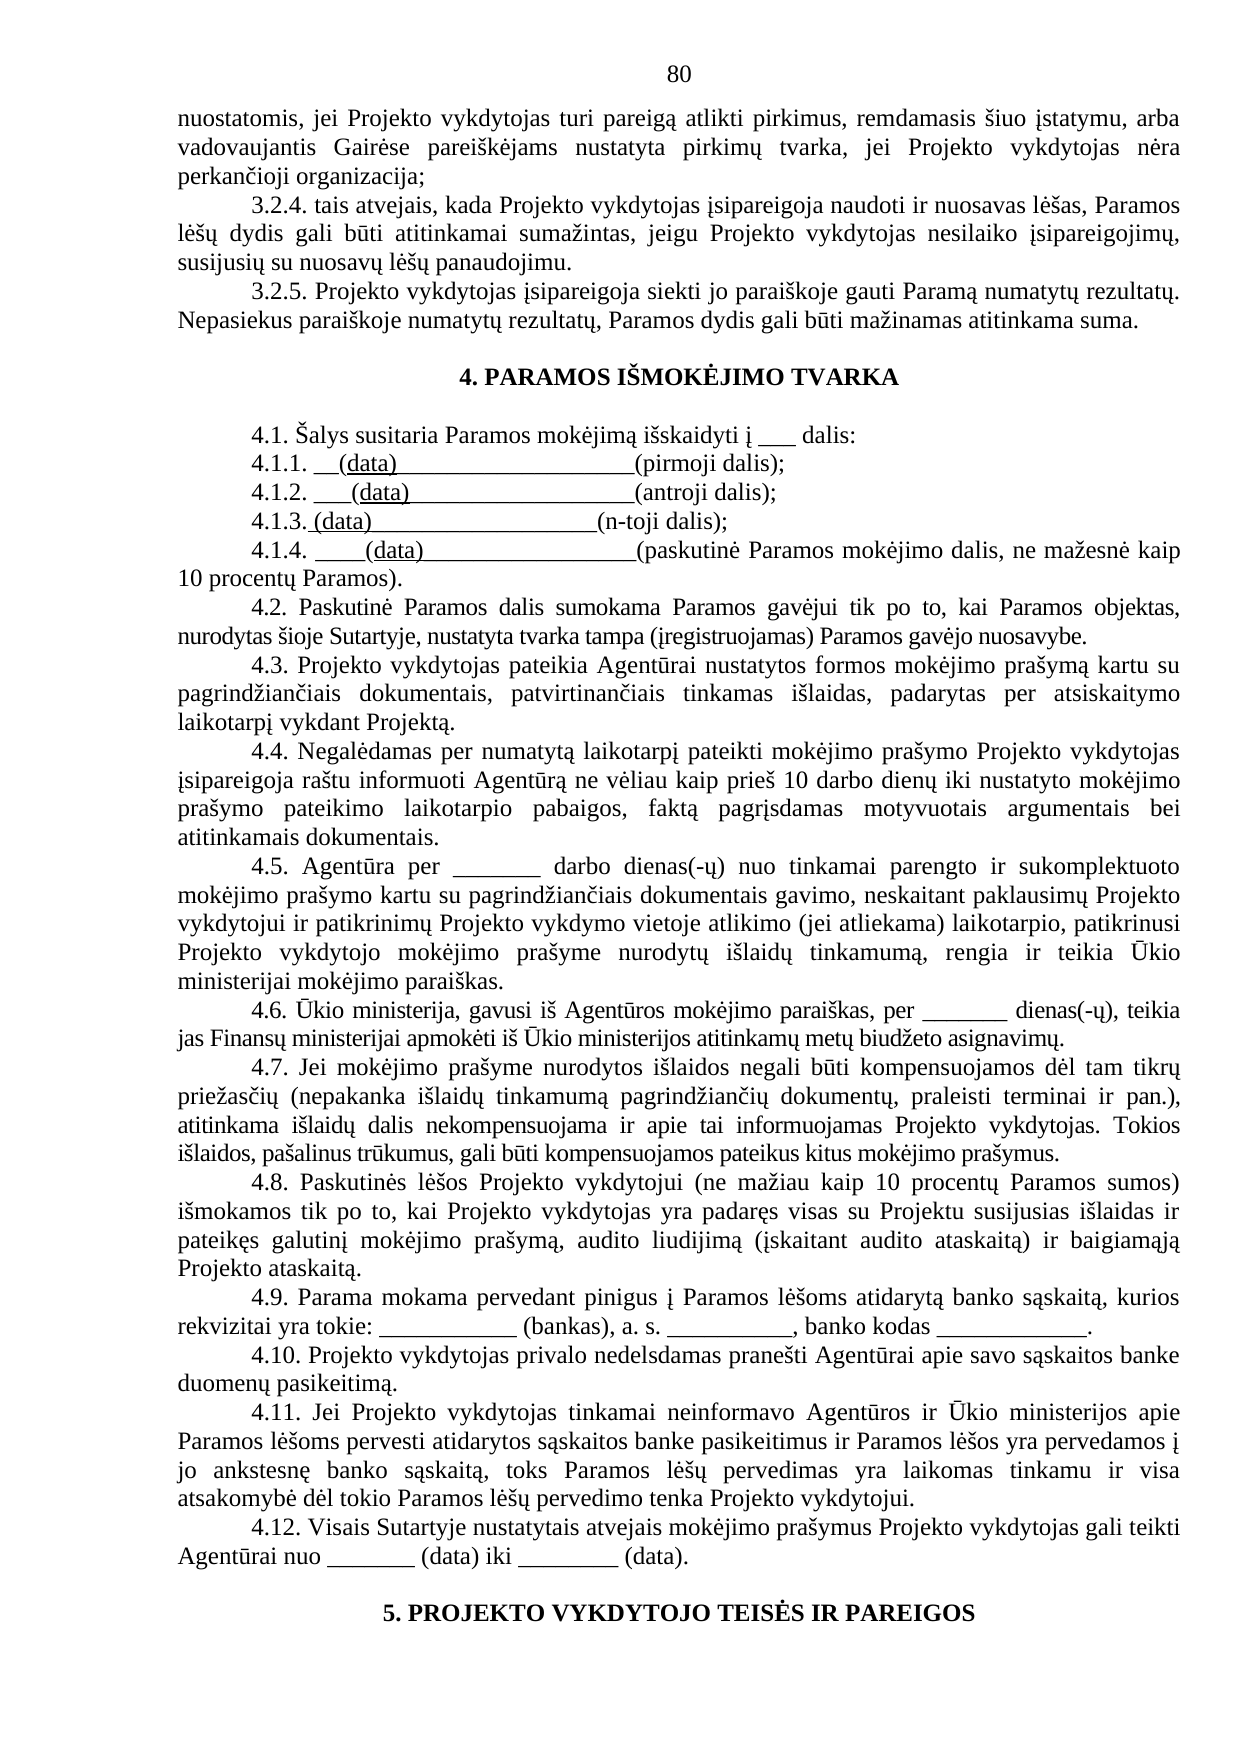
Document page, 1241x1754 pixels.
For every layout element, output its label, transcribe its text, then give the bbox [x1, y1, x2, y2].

text 4.9. Parama mokama pervedant pinigus į Paramos lėšoms atidarytą banko sąskaitą, kurios rekvizitai yra tokie: ___________ (bankas), a. s. __________, banko kodas ____________. [177, 1282, 1181, 1340]
text 3.2.5. Projekto vykdytojas įsipareigoja siekti jo paraiškoje gauti Paramą numatytų rezultatų. Nepasiekus paraiškoje numatytų rezultatų, Paramos dydis gali būti mažinamas atitinkama suma. [177, 276, 1181, 333]
text 4.3. Projekto vykdytojas pateikia Agentūrai nustatytos formos mokėjimo prašymą kartu su pagrindžiančiais dokumentais, patvirtinančiais tinkamas išlaidas, padarytas per atsiskaitymo laikotarpį vykdant Projektą. [177, 650, 1181, 736]
text 4. PARAMOS IŠMOKĖJIMO TVARKA [177, 362, 1181, 391]
text 4.1.1. __(data)___________________(pirmoji dalis); [177, 448, 1181, 477]
text 4.7. Jei mokėjimo prašyme nurodytos išlaidos negali būti kompensuojamos dėl tam tikrų priežasčių (nepakanka išlaidų tinkamumą pagrindžiančių dokumentų, praleisti terminai ir pan.), atitinkama išlaidų dalis nekompensuojama ir apie tai informuojamas Projekto vykdytojas. Tokios išlaidos, pašalinus trūkumus, gali būti kompensuojamos pateikus kitus mokėjimo prašymus. [177, 1052, 1181, 1167]
text 4.2. Paskutinė Paramos dalis sumokama Paramos gavėjui tik po to, kai Paramos objektas, nurodytas šioje Sutartyje, nustatyta tvarka tampa (įregistruojamas) Paramos gavėjo nuosavybe. [177, 592, 1181, 650]
text 5. PROJEKTO VYKDYTOJO TEISĖS IR PAREIGOS [177, 1598, 1181, 1627]
text 3.2.4. tais atvejais, kada Projekto vykdytojas įsipareigoja naudoti ir nuosavas lėšas, Paramos lėšų dydis gali būti atitinkamai sumažintas, jeigu Projekto vykdytojas nesilaiko įsipareigojimų, susijusių su nuosavų lėšų panaudojimu. [177, 190, 1181, 276]
text 4.12. Visais Sutartyje nustatytais atvejais mokėjimo prašymus Projekto vykdytojas gali teikti Agentūrai nuo _______ (data) iki ________ (data). [177, 1512, 1181, 1570]
text 4.1. Šalys susitaria Paramos mokėjimą išskaidyti į ___ dalis: [177, 420, 1181, 448]
text 4.1.4. ____(data)_________________(paskutinė Paramos mokėjimo dalis, ne mažesnė kaip 10 procentų Paramos). [177, 535, 1181, 592]
text 4.10. Projekto vykdytojas privalo nedelsdamas pranešti Agentūrai apie savo sąskaitos banke duomenų pasikeitimą. [177, 1340, 1181, 1397]
text 4.1.2. ___(data)__________________(antroji dalis); [177, 477, 1181, 506]
text 4.5. Agentūra per _______ darbo dienas(-ų) nuo tinkamai parengto ir sukomplektuoto mokėjimo prašymo kartu su pagrindžiančiais dokumentais gavimo, neskaitant paklausimų Projekto vykdytojui ir patikrinimų Projekto vykdymo vietoje atlikimo (jei atliekama) laikotarpio, patikrinusi Projekto vykdytojo mokėjimo prašyme nurodytų išlaidų tinkamumą, rengia ir teikia Ūkio ministerijai mokėjimo paraiškas. [177, 851, 1181, 995]
text nuostatomis, jei Projekto vykdytojas turi pareigą atlikti pirkimus, remdamasis šiuo įstatymu, arba vadovaujantis Gairėse pareiškėjams nustatyta pirkimų tvarka, jei Projekto vykdytojas nėra perkančioji organizacija; [177, 103, 1181, 190]
text 4.11. Jei Projekto vykdytojas tinkamai neinformavo Agentūros ir Ūkio ministerijos apie Paramos lėšoms pervesti atidarytos sąskaitos banke pasikeitimus ir Paramos lėšos yra pervedamos į jo ankstesnę banko sąskaitą, toks Paramos lėšų pervedimas yra laikomas tinkamu ir visa atsakomybė dėl tokio Paramos lėšų pervedimo tenka Projekto vykdytojui. [177, 1397, 1181, 1512]
text 4.4. Negalėdamas per numatytą laikotarpį pateikti mokėjimo prašymo Projekto vykdytojas įsipareigoja raštu informuoti Agentūrą ne vėliau kaip prieš 10 darbo dienų iki nustatyto mokėjimo prašymo pateikimo laikotarpio pabaigos, faktą pagrįsdamas motyvuotais argumentais bei atitinkamais dokumentais. [177, 736, 1181, 851]
text 4.6. Ūkio ministerija, gavusi iš Agentūros mokėjimo paraiškas, per _______ dienas(-ų), teikia jas Finansų ministerijai apmokėti iš Ūkio ministerijos atitinkamų metų biudžeto asignavimų. [177, 995, 1181, 1052]
text 4.8. Paskutinės lėšos Projekto vykdytojui (ne mažiau kaip 10 procentų Paramos sumos) išmokamos tik po to, kai Projekto vykdytojas yra padaręs visas su Projektu susijusias išlaidas ir pateikęs galutinį mokėjimo prašymą, audito liudijimą (įskaitant audito ataskaitą) ir baigiamąją Projekto ataskaitą. [177, 1167, 1181, 1282]
text 4.1.3. (data)__________________(n-toji dalis); [177, 506, 1181, 535]
